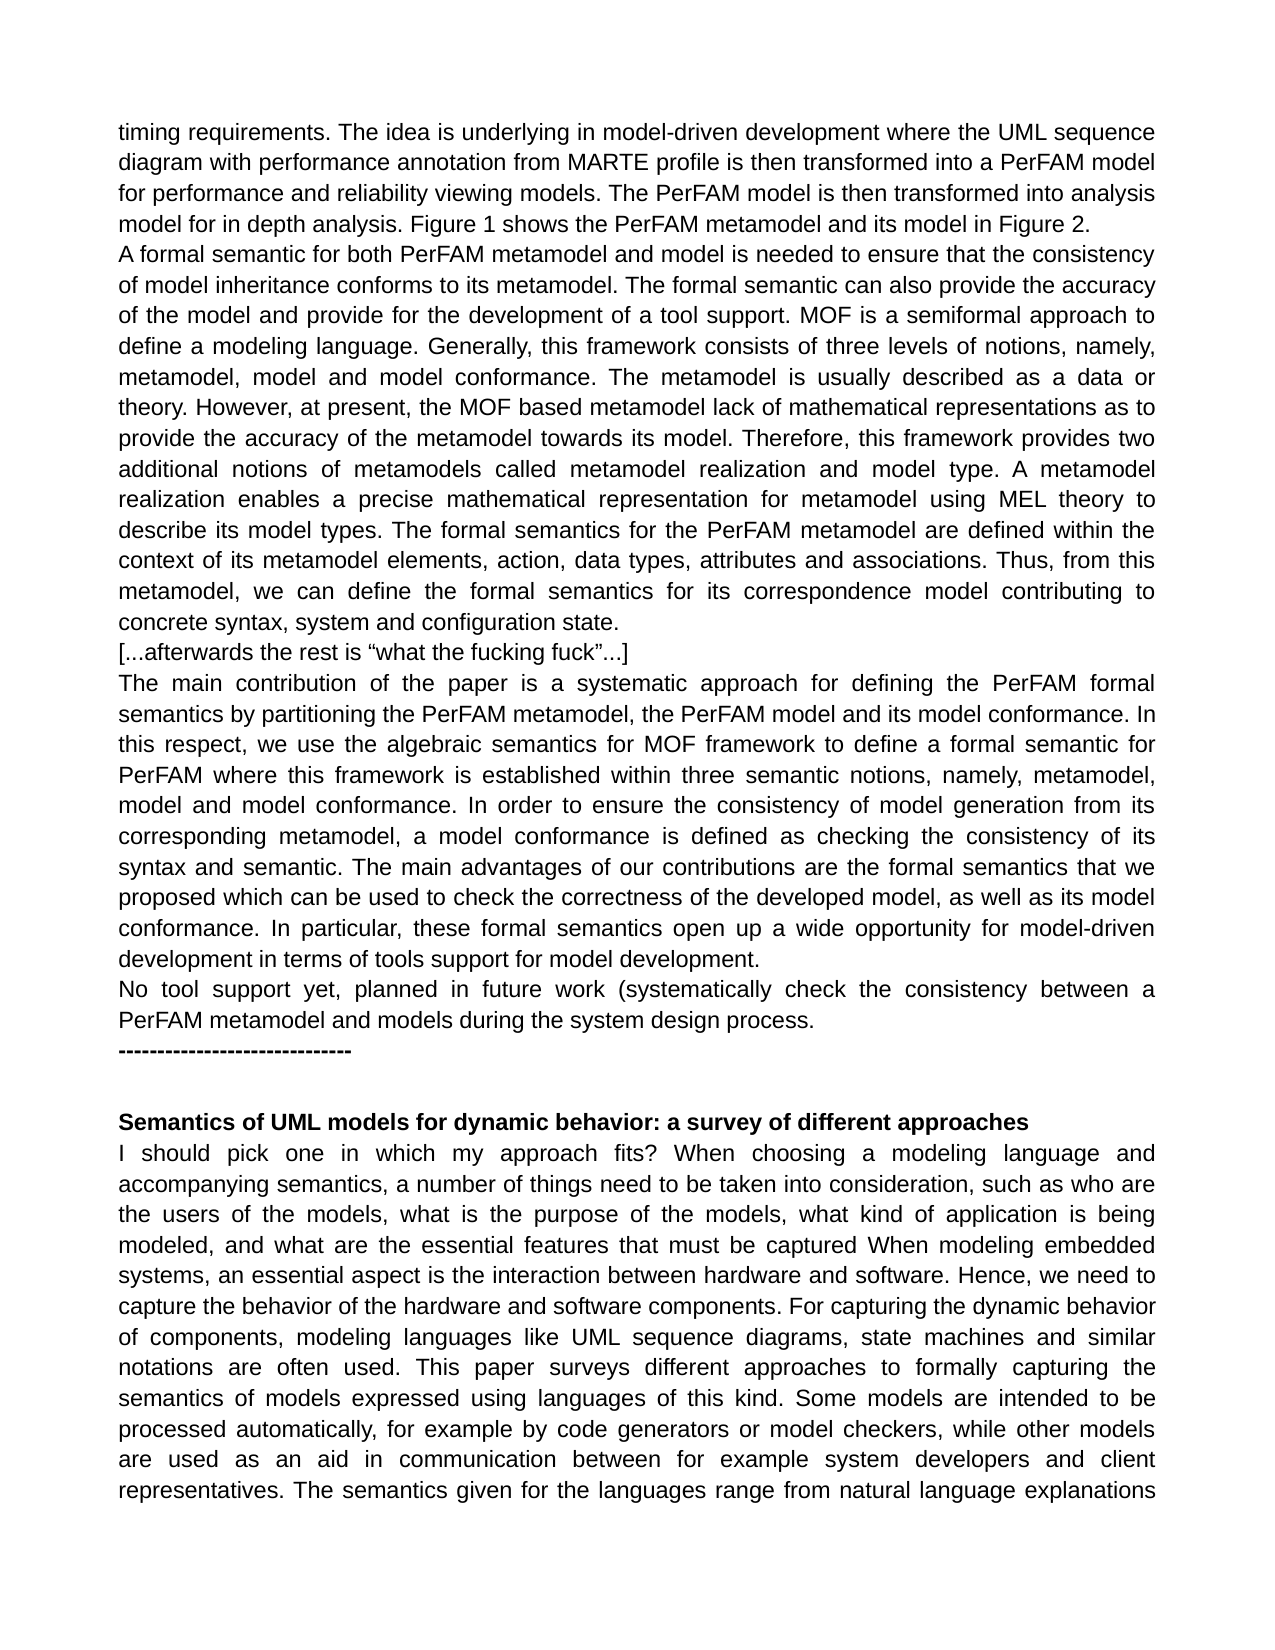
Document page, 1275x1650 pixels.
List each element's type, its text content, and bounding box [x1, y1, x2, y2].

text timing requirements. The idea is underlying in model-driven development where the UML sequence diagram with performance annotation from MARTE profile is then transformed into a PerFAM model for performance and reliability viewing models. The PerFAM model is then transformed into analysis model for in depth analysis. Figure 1 shows the PerFAM metamodel and its model in Figure 2. [118, 118, 1157, 237]
text No tool support yet, planned in future work (systematically check the consistency between a PerFAM metamodel and models during the system design process. [118, 976, 1157, 1033]
text [...afterwards the rest is “what the fucking fuck”...] [118, 639, 1157, 666]
text A formal semantic for both PerFAM metamodel and model is needed to ensure that the consistency of model inheritance conforms to its metamodel. The formal semantic can also provide the accuracy of the model and provide for the development of a tool support. MOF is a semiformal approach to define a modeling language. Generally, this framework consists of three levels of notions, namely, metamodel, model and model conformance. The metamodel is usually described as a data or theory. However, at present, the MOF based metamodel lack of mathematical representations as to provide the accuracy of the metamodel towards its model. Therefore, this framework provides two additional notions of metamodels called metamodel realization and model type. A metamodel realization enables a precise mathematical representation for metamodel using MEL theory to describe its model types. The formal semantics for the PerFAM metamodel are defined within the context of its metamodel elements, action, data types, attributes and associations. Thus, from this metamodel, we can define the formal semantics for its correspondence model contributing to concrete syntax, system and configuration state. [118, 241, 1157, 635]
text The main contribution of the paper is a systematic approach for defining the PerFAM formal semantics by partitioning the PerFAM metamodel, the PerFAM model and its model conformance. In this respect, we use the algebraic semantics for MOF framework to define a formal semantic for PerFAM where this framework is established within three semantic notions, namely, metamodel, model and model conformance. In order to ensure the consistency of model generation from its corresponding metamodel, a model conformance is defined as checking the consistency of its syntax and semantic. The main advantages of our contributions are the formal semantics that we proposed which can be used to check the correctness of the developed model, as well as its model conformance. In particular, these formal semantics open up a wide opportunity for model-driven development in terms of tools support for model development. [118, 669, 1157, 972]
text I should pick one in which my approach fits? When choosing a modeling language and accompanying semantics, a number of things need to be taken into consideration, such as who are the users of the models, what is the purpose of the models, what kind of application is being modeled, and what are the essential features that must be captured When modeling embedded systems, an essential aspect is the interaction between hardware and software. Hence, we need to capture the behavior of the hardware and software components. For capturing the dynamic behavior of components, modeling languages like UML sequence diagrams, state machines and similar notations are often used. This paper surveys different approaches to formally capturing the semantics of models expressed using languages of this kind. Some models are intended to be processed automatically, for example by code generators or model checkers, while other models are used as an aid in communication between for example system developers and client representatives. The semantics given for the languages range from natural language explanations [118, 1139, 1157, 1503]
text Semantics of UML models for dynamic behavior: a survey of different approaches [118, 1109, 1157, 1136]
text ------------------------------ [118, 1037, 1157, 1064]
